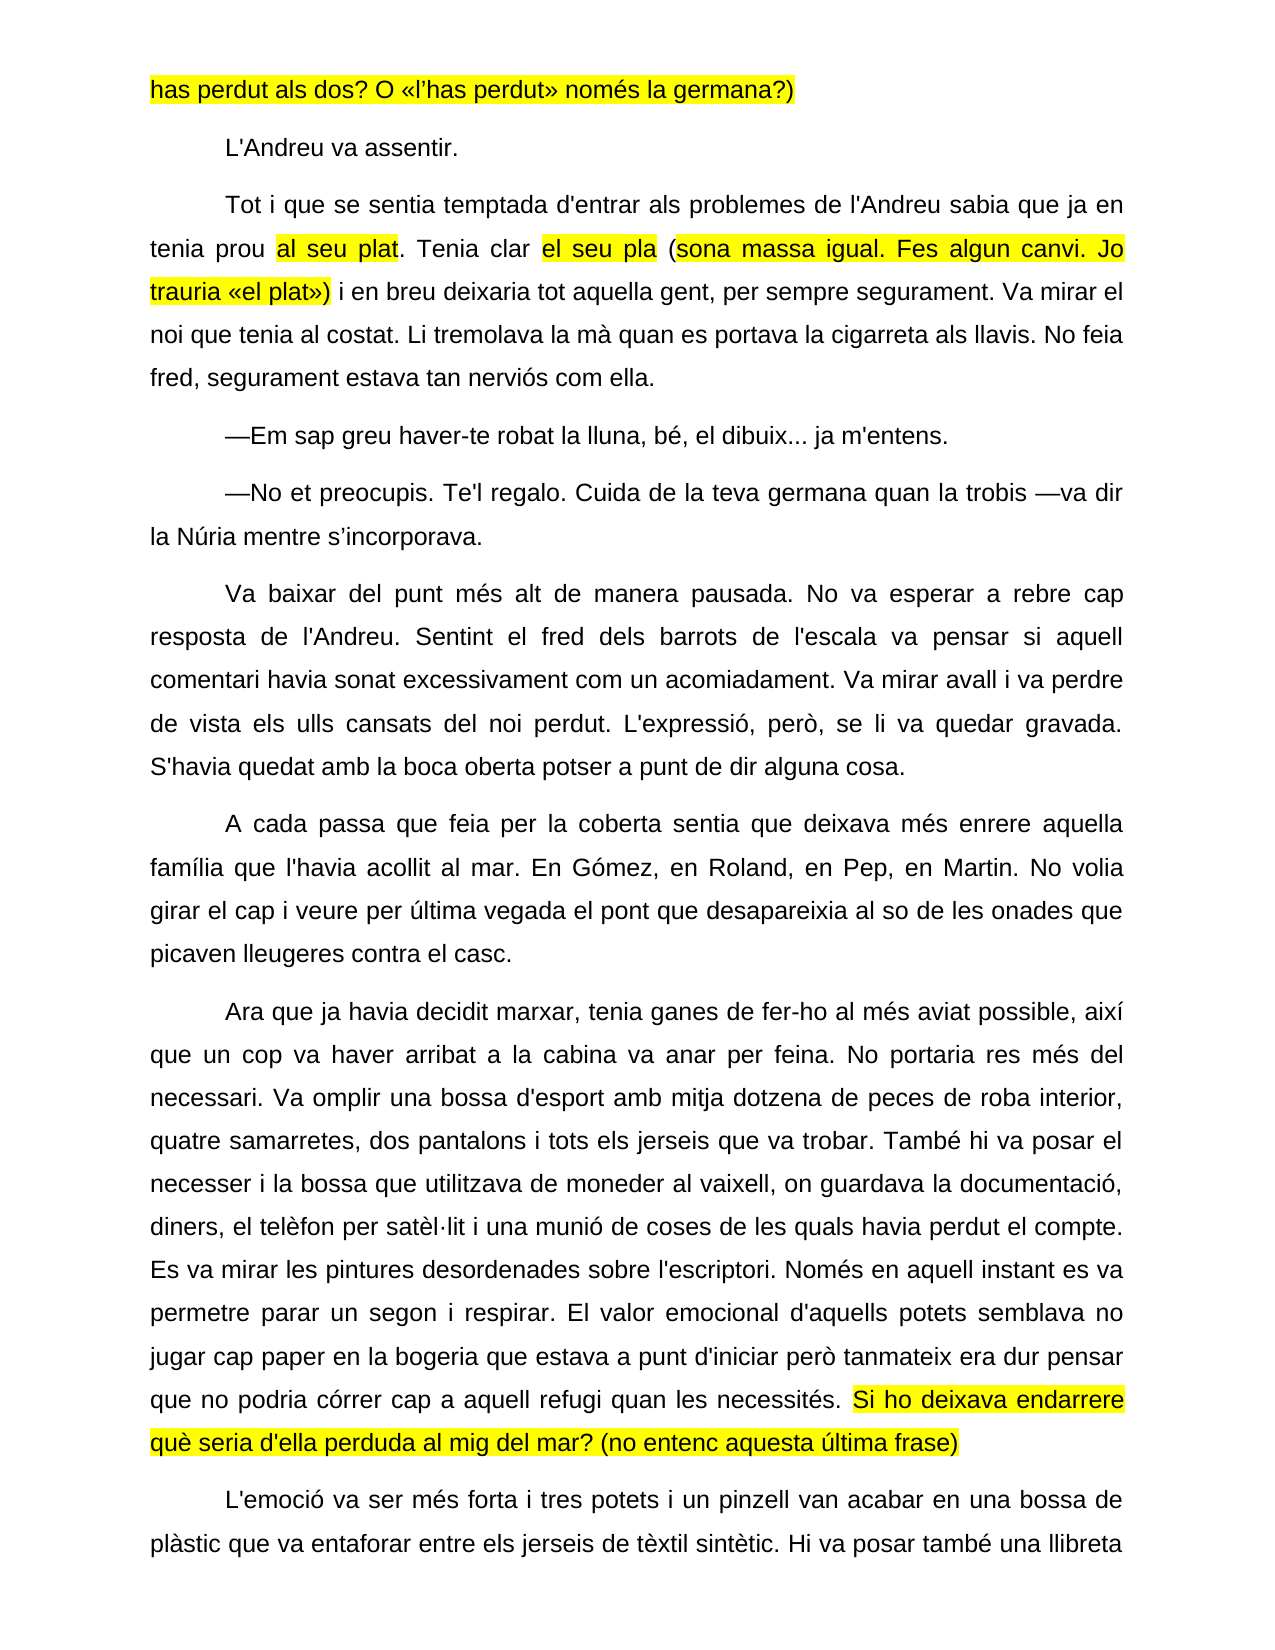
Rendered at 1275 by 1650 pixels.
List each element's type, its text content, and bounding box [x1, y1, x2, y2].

text —No et preocupis. Te'l regalo. Cuida de la teva germana quan la trobis —va dir la Núria mentre s’incorporava. [150, 478, 1125, 550]
text A cada passa que feia per la coberta sentia que deixava més enrere aquella família que l'havia acollit al mar. En Gómez, en Roland, en Pep, en Martin. No volia girar el cap i veure per última vegada el pont que desapareixia al so de les onades que picaven lleugeres contra el casc. [150, 809, 1125, 967]
text L'Andreu va assentir. [150, 133, 1125, 161]
text L'emoció va ser més forta i tres potets i un pinzell van acabar en una bossa de plàstic que va entaforar entre els jerseis de tèxtil sintètic. Hi va posar també una llibreta [150, 1485, 1125, 1557]
text Va baixar del punt més alt de manera pausada. No va esperar a rebre cap resposta de l'Andreu. Sentint el fred dels barrots de l'escala va pensar si aquell comentari havia sonat excessivament com un acomiadament. Va mirar avall i va perdre de vista els ulls cansats del noi perdut. L'expressió, però, se li va quedar gravada. S'havia quedat amb la boca oberta potser a punt de dir alguna cosa. [150, 579, 1125, 780]
text Ara que ja havia decidit marxar, tenia ganes de fer-ho al més aviat possible, així que un cop va haver arribat a la cabina va anar per feina. No portaria res més del necessari. Va omplir una bossa d'esport amb mitja dotzena de peces de roba interior, quatre samarretes, dos pantalons i tots els jerseis que va trobar. També hi va posar el necesser i la bossa que utilitzava de moneder al vaixell, on guardava la documentació, diners, el telèfon per satèl·lit i una munió de coses de les quals havia perdut el compte. Es va mirar les pintures desordenades sobre l'escriptori. Només en aquell instant es va permetre parar un segon i respirar. El valor emocional d'aquells potets semblava no jugar cap paper en la bogeria que estava a punt d'iniciar però tanmateix era dur pensar que no podria córrer cap a aquell refugi quan les necessités. Si ho deixava endarrere què seria d'ella perduda al mig del mar? (no entenc aquesta última frase) [150, 996, 1125, 1456]
text has perdut als dos? O «l’has perdut» només la germana?) [150, 75, 1125, 104]
text Tot i que se sentia temptada d'entrar als problemes de l'Andreu sabia que ja en tenia prou al seu plat. Tenia clar el seu pla (sona massa igual. Fes algun canvi. Jo trauria «el plat») i en breu deixaria tot aquella gent, per sempre segurament. Va mirar el noi que tenia al costat. Li tremolava la mà quan es portava la cigarreta als llavis. No feia fred, segurament estava tan nerviós com ella. [150, 190, 1125, 392]
text —Em sap greu haver-te robat la lluna, bé, el dibuix... ja m'entens. [150, 421, 1125, 449]
